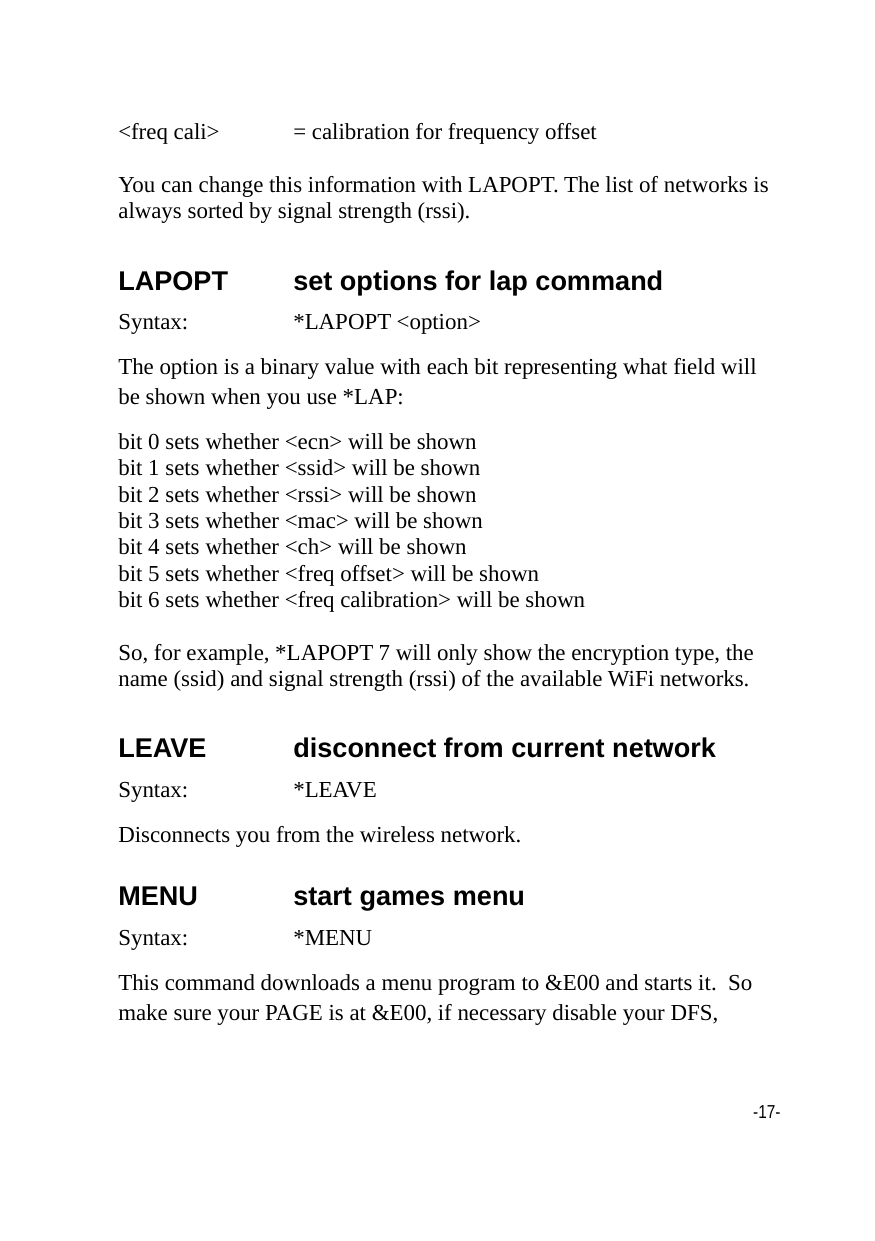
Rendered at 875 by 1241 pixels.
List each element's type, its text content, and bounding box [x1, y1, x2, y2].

text You can change this information with LAPOPT. The list of networks is always sorted by signal strength (rssi). [118, 171, 780, 223]
text Disconnects you from the wireless network. [118, 821, 780, 847]
text bit 6 sets whether <freq calibration> will be shown [118, 586, 780, 612]
subtitle MENU start games menu [118, 880, 780, 912]
text bit 0 sets whether <ecn> will be shown [118, 428, 780, 454]
text The option is a binary value with each bit representing what field will be shown when you use *LAP: [118, 353, 780, 409]
text So, for example, *LAPOPT 7 will only show the encryption type, the name (ssid) and signal strength (rssi) of the available WiFi networks. [118, 639, 780, 692]
text bit 3 sets whether <mac> will be shown [118, 507, 780, 533]
text Syntax: *MENU [118, 924, 780, 951]
subtitle LEAVE disconnect from current network [118, 732, 780, 764]
text Syntax: *LAPOPT <option> [118, 308, 780, 334]
text bit 1 sets whether <ssid> will be shown [118, 454, 780, 481]
text <freq cali> = calibration for frequency offset [118, 118, 780, 144]
text bit 5 sets whether <freq offset> will be shown [118, 560, 780, 586]
subtitle LAPOPT set options for lap command [118, 264, 780, 296]
text bit 4 sets whether <ch> will be shown [118, 533, 780, 560]
text This command downloads a menu program to &E00 and starts it. So make sure your PAGE is at &E00, if necessary disable your DFS, [118, 969, 780, 1026]
text Syntax: *LEAVE [118, 776, 780, 803]
text bit 2 sets whether <rssi> will be shown [118, 481, 780, 507]
